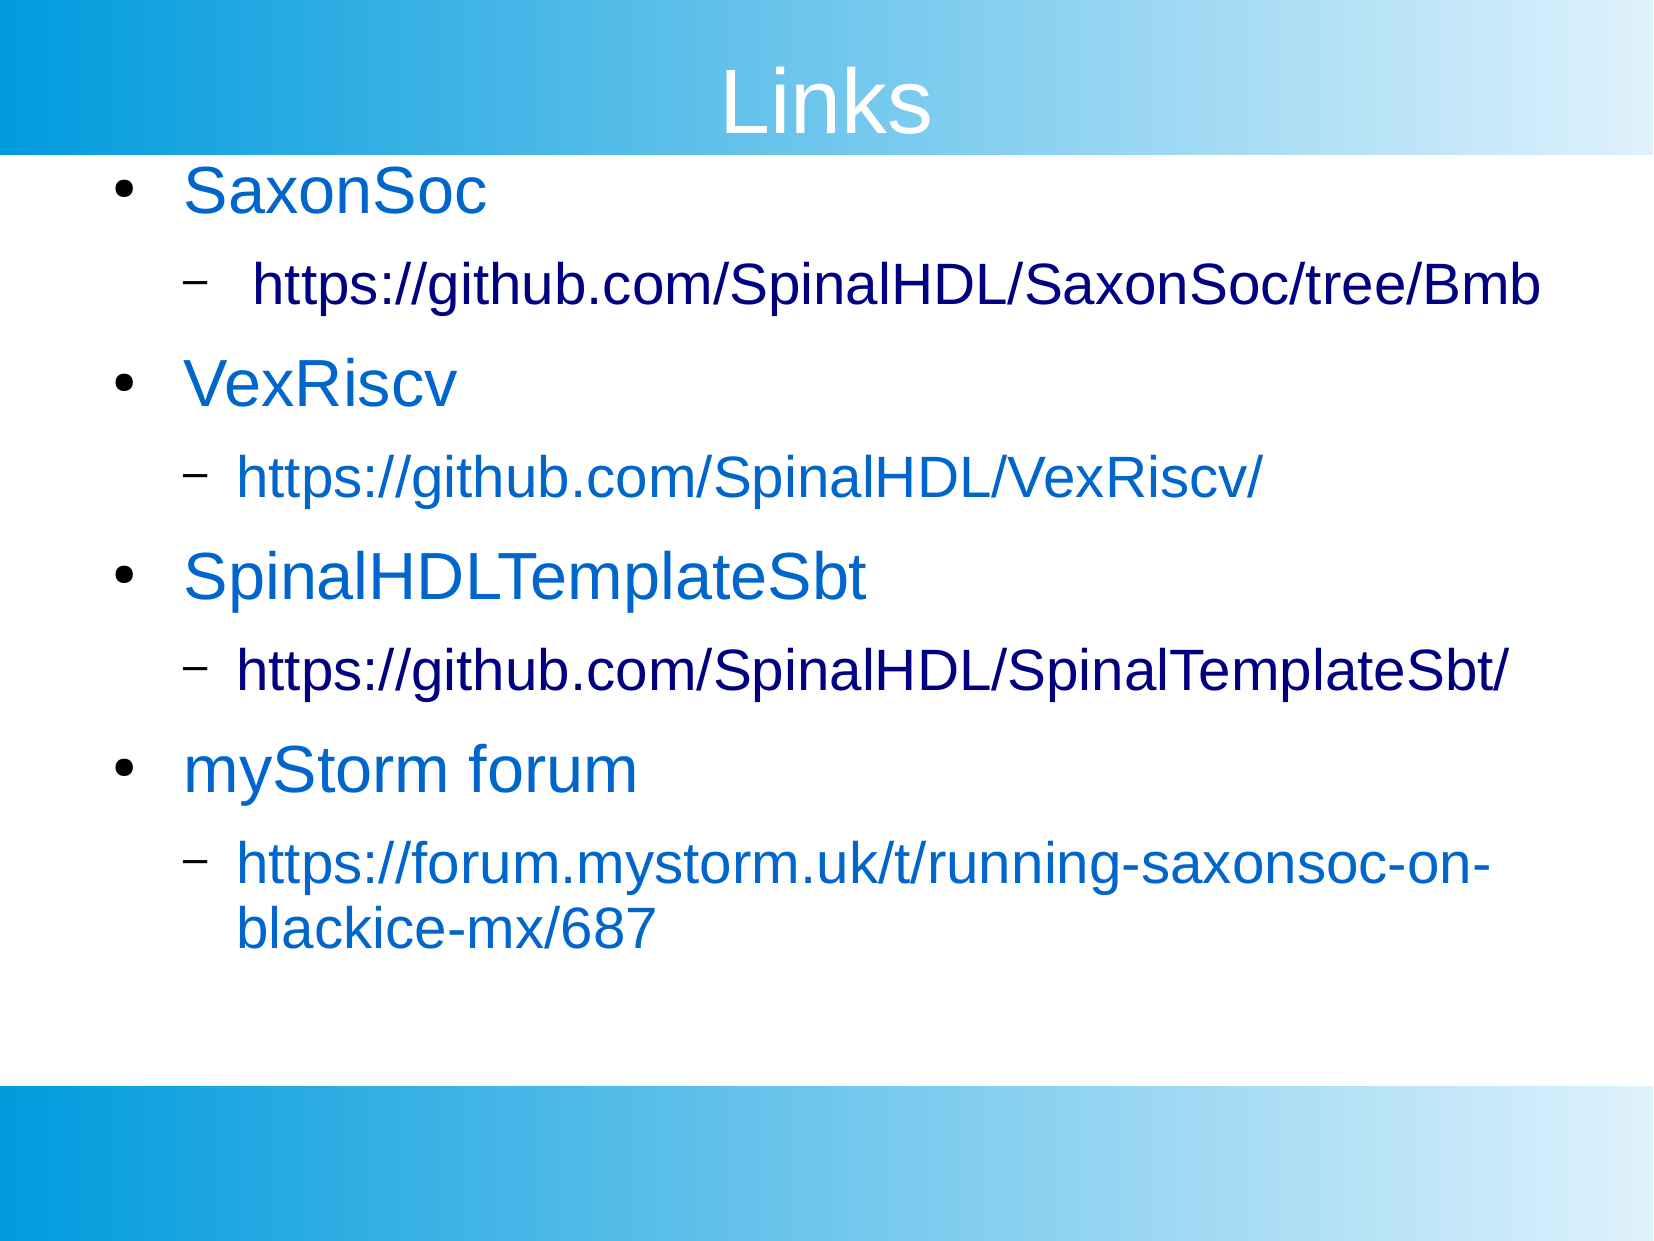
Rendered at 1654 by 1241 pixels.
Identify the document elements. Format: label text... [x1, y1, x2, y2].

list SaxonSoc https://github.com/SpinalHDL/SaxonSoc/tree/Bmb VexRiscv https://github.com/SpinalHDL/VexRiscv/ SpinalHDLTemplateSbt https://github.com/SpinalHDL/SpinalTemplateSbt/ myStorm forum https://forum.mystorm.uk/t/running-saxonsoc-on-blackice-mx/687 [94, 153, 1583, 1063]
title Links [82, 49, 1571, 155]
